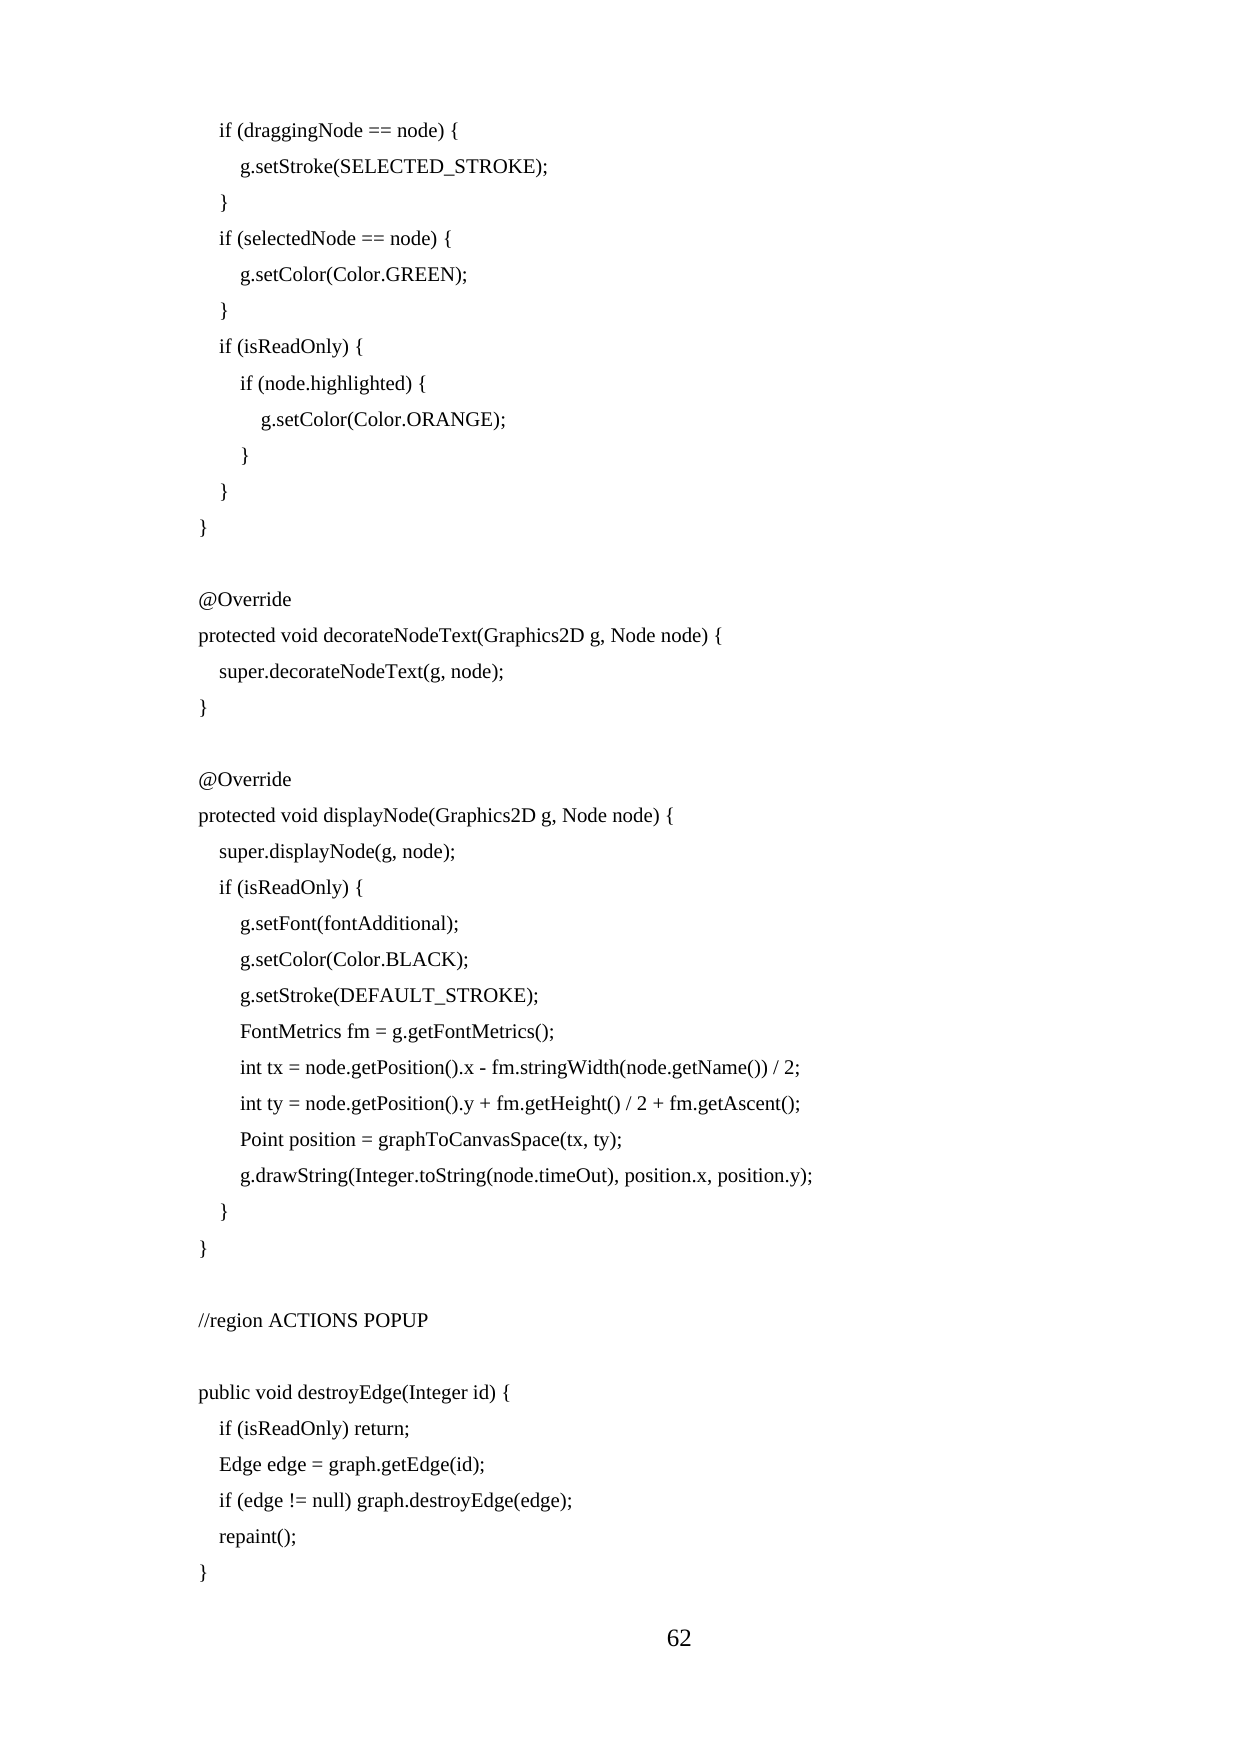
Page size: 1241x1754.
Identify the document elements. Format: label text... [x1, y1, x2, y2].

text g.setFont(fontAdditional); [177, 911, 1181, 935]
text protected void decorateNodeText(Graphics2D g, Node node) { [177, 623, 1181, 647]
text } [177, 298, 1181, 322]
text if (isReadOnly) { [177, 875, 1181, 899]
text g.setColor(Color.GREEN); [177, 262, 1181, 286]
text if (node.highlighted) { [177, 370, 1181, 394]
text } [177, 1199, 1181, 1223]
text g.setStroke(SELECTED_STROKE); [177, 154, 1181, 178]
text repaint(); [177, 1524, 1181, 1548]
text @Override [177, 767, 1181, 791]
text if (selectedNode == node) { [177, 226, 1181, 250]
text } [177, 478, 1181, 503]
text super.displayNode(g, node); [177, 839, 1181, 863]
text } [177, 1560, 1181, 1584]
text if (isReadOnly) return; [177, 1416, 1181, 1440]
text } [177, 442, 1181, 467]
text protected void displayNode(Graphics2D g, Node node) { [177, 803, 1181, 827]
text g.drawString(Integer.toString(node.timeOut), position.x, position.y); [177, 1163, 1181, 1187]
text g.setColor(Color.ORANGE); [177, 406, 1181, 431]
text int ty = node.getPosition().y + fm.getHeight() / 2 + fm.getAscent(); [177, 1091, 1181, 1115]
text Point position = graphToCanvasSpace(tx, ty); [177, 1127, 1181, 1151]
text g.setColor(Color.BLACK); [177, 947, 1181, 971]
text //region ACTIONS POPUP [177, 1307, 1181, 1332]
text if (edge != null) graph.destroyEdge(edge); [177, 1488, 1181, 1512]
text } [177, 190, 1181, 214]
text } [177, 514, 1181, 539]
text } [177, 1235, 1181, 1259]
text if (draggingNode == node) { [177, 118, 1181, 142]
text public void destroyEdge(Integer id) { [177, 1379, 1181, 1404]
text super.decorateNodeText(g, node); [177, 659, 1181, 683]
text } [177, 695, 1181, 719]
text g.setStroke(DEFAULT_STROKE); [177, 983, 1181, 1007]
text @Override [177, 587, 1181, 611]
text if (isReadOnly) { [177, 334, 1181, 358]
text FontMetrics fm = g.getFontMetrics(); [177, 1019, 1181, 1043]
text int tx = node.getPosition().x - fm.stringWidth(node.getName()) / 2; [177, 1055, 1181, 1079]
text Edge edge = graph.getEdge(id); [177, 1452, 1181, 1476]
